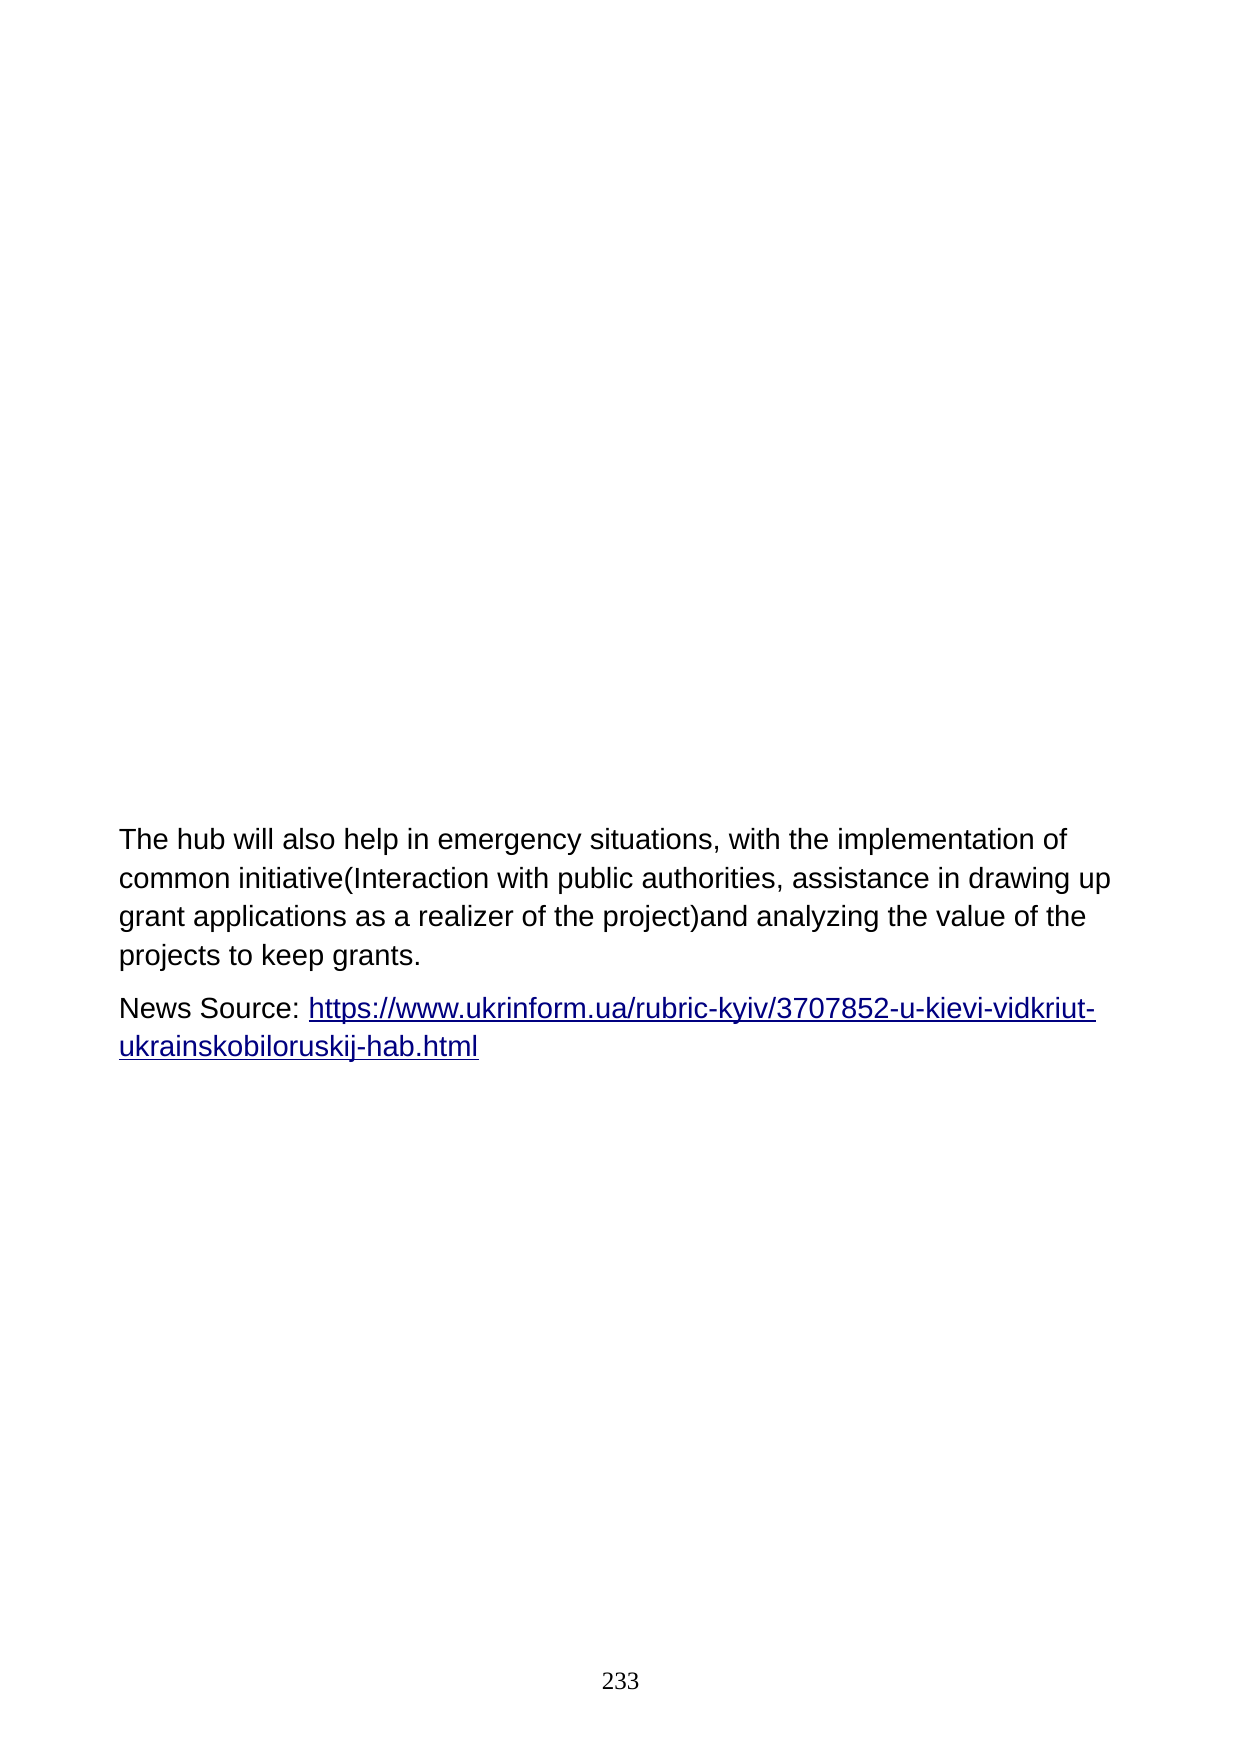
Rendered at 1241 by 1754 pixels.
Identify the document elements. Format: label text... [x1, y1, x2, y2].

text The hub will also help in emergency situations, with the implementation of common initiative(Interaction with public authorities, assistance in drawing up grant applications as a realizer of the project)and analyzing the value of the projects to keep grants. [118, 118, 1122, 971]
text News Source: https://www.ukrinform.ua/rubric-kyiv/3707852-u-kievi-vidkriut-ukrainskobiloruskij-hab.html [118, 991, 1122, 1063]
